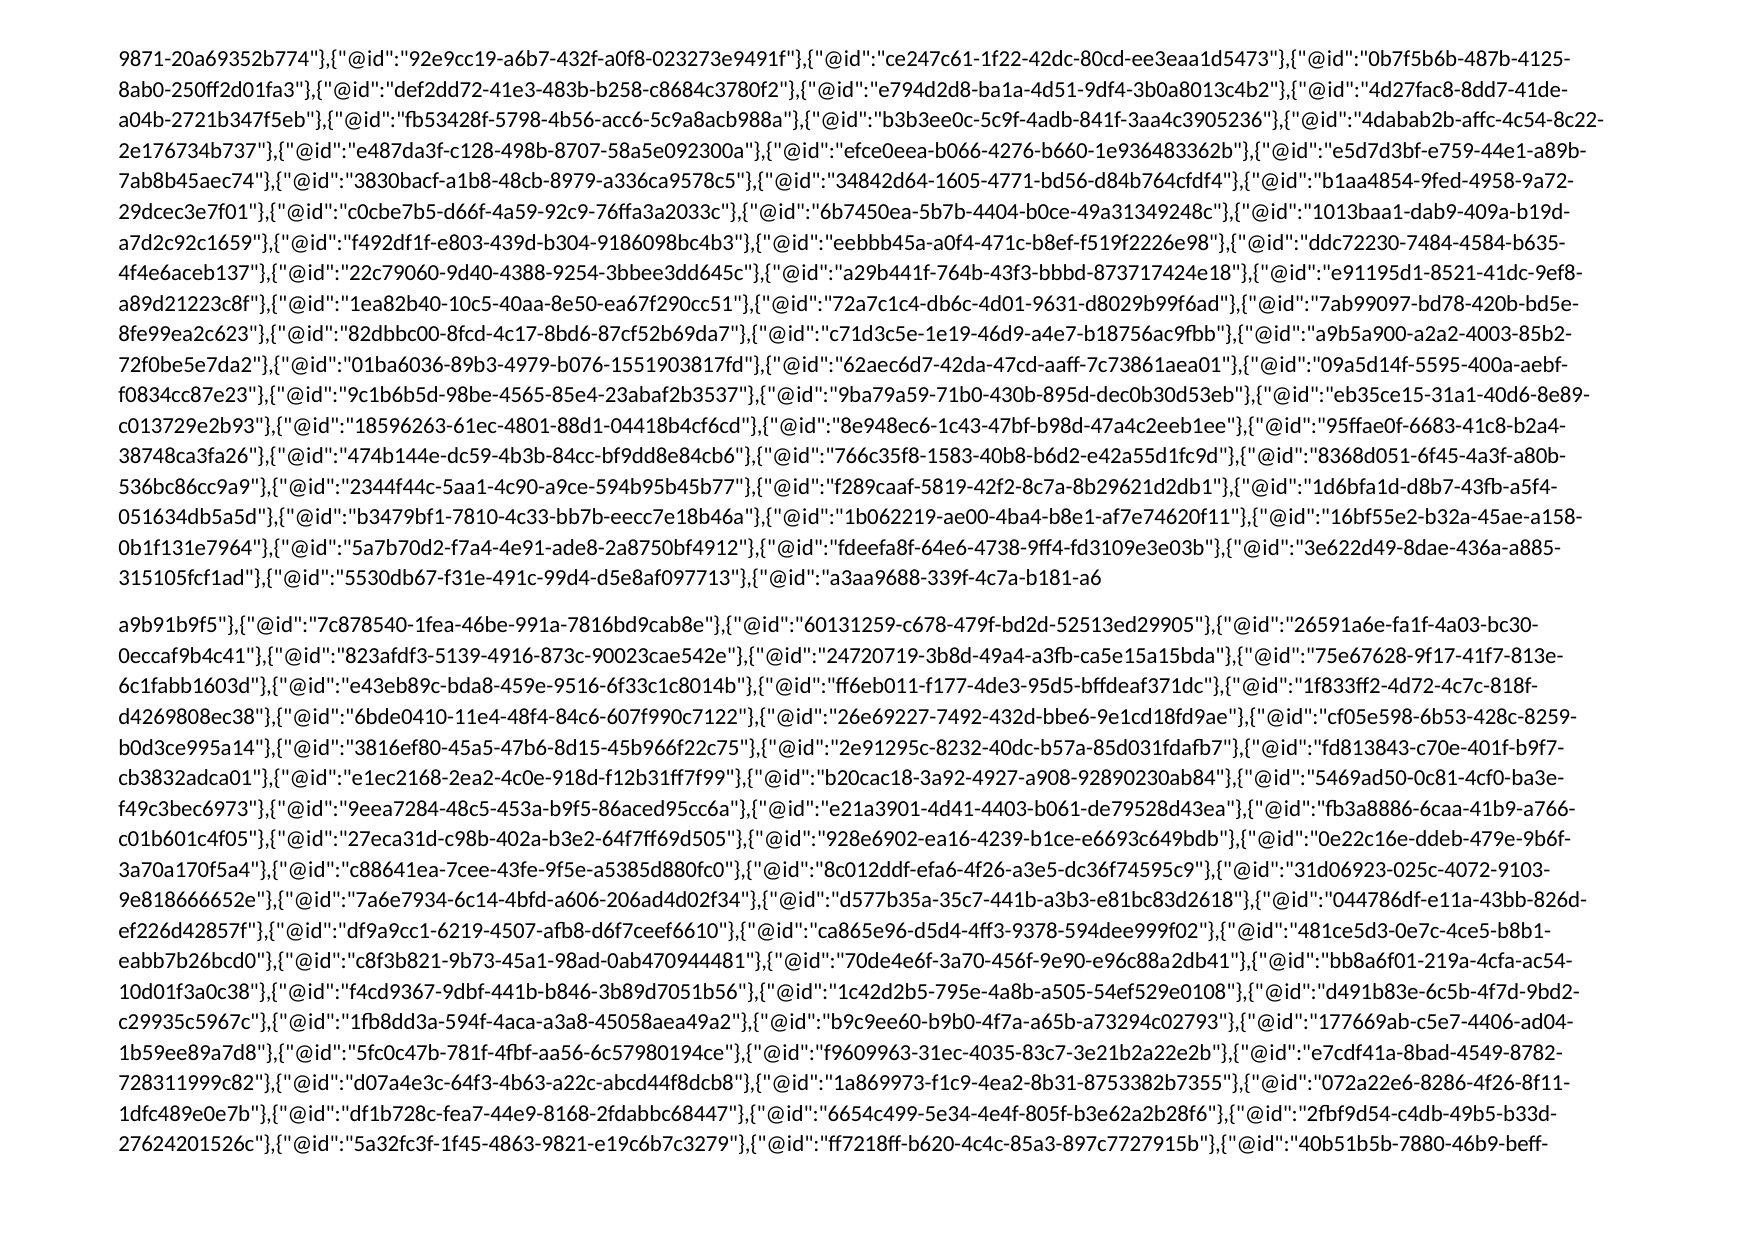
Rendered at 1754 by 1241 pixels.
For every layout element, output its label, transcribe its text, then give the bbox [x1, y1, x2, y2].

text a9b91b9f5"},{"@id":"7c878540-1fea-46be-991a-7816bd9cab8e"},{"@id":"60131259-c678-479f-bd2d-52513ed29905"},{"@id":"26591a6e-fa1f-4a03-bc30-0eccaf9b4c41"},{"@id":"823afdf3-5139-4916-873c-90023cae542e"},{"@id":"24720719-3b8d-49a4-a3fb-ca5e15a15bda"},{"@id":"75e67628-9f17-41f7-813e-6c1fabb1603d"},{"@id":"e43eb89c-bda8-459e-9516-6f33c1c8014b"},{"@id":"ff6eb011-f177-4de3-95d5-bffdeaf371dc"},{"@id":"1f833ff2-4d72-4c7c-818f-d4269808ec38"},{"@id":"6bde0410-11e4-48f4-84c6-607f990c7122"},{"@id":"26e69227-7492-432d-bbe6-9e1cd18fd9ae"},{"@id":"cf05e598-6b53-428c-8259-b0d3ce995a14"},{"@id":"3816ef80-45a5-47b6-8d15-45b966f22c75"},{"@id":"2e91295c-8232-40dc-b57a-85d031fdafb7"},{"@id":"fd813843-c70e-401f-b9f7-cb3832adca01"},{"@id":"e1ec2168-2ea2-4c0e-918d-f12b31ff7f99"},{"@id":"b20cac18-3a92-4927-a908-92890230ab84"},{"@id":"5469ad50-0c81-4cf0-ba3e-f49c3bec6973"},{"@id":"9eea7284-48c5-453a-b9f5-86aced95cc6a"},{"@id":"e21a3901-4d41-4403-b061-de79528d43ea"},{"@id":"fb3a8886-6caa-41b9-a766-c01b601c4f05"},{"@id":"27eca31d-c98b-402a-b3e2-64f7ff69d505"},{"@id":"928e6902-ea16-4239-b1ce-e6693c649bdb"},{"@id":"0e22c16e-ddeb-479e-9b6f-3a70a170f5a4"},{"@id":"c88641ea-7cee-43fe-9f5e-a5385d880fc0"},{"@id":"8c012ddf-efa6-4f26-a3e5-dc36f74595c9"},{"@id":"31d06923-025c-4072-9103-9e818666652e"},{"@id":"7a6e7934-6c14-4bfd-a606-206ad4d02f34"},{"@id":"d577b35a-35c7-441b-a3b3-e81bc83d2618"},{"@id":"044786df-e11a-43bb-826d-ef226d42857f"},{"@id":"df9a9cc1-6219-4507-afb8-d6f7ceef6610"},{"@id":"ca865e96-d5d4-4ff3-9378-594dee999f02"},{"@id":"481ce5d3-0e7c-4ce5-b8b1-eabb7b26bcd0"},{"@id":"c8f3b821-9b73-45a1-98ad-0ab470944481"},{"@id":"70de4e6f-3a70-456f-9e90-e96c88a2db41"},{"@id":"bb8a6f01-219a-4cfa-ac54-10d01f3a0c38"},{"@id":"f4cd9367-9dbf-441b-b846-3b89d7051b56"},{"@id":"1c42d2b5-795e-4a8b-a505-54ef529e0108"},{"@id":"d491b83e-6c5b-4f7d-9bd2-c29935c5967c"},{"@id":"1fb8dd3a-594f-4aca-a3a8-45058aea49a2"},{"@id":"b9c9ee60-b9b0-4f7a-a65b-a73294c02793"},{"@id":"177669ab-c5e7-4406-ad04-1b59ee89a7d8"},{"@id":"5fc0c47b-781f-4fbf-aa56-6c57980194ce"},{"@id":"f9609963-31ec-4035-83c7-3e21b2a22e2b"},{"@id":"e7cdf41a-8bad-4549-8782-728311999c82"},{"@id":"d07a4e3c-64f3-4b63-a22c-abcd44f8dcb8"},{"@id":"1a869973-f1c9-4ea2-8b31-8753382b7355"},{"@id":"072a22e6-8286-4f26-8f11-1dfc489e0e7b"},{"@id":"df1b728c-fea7-44e9-8168-2fdabbc68447"},{"@id":"6654c499-5e34-4e4f-805f-b3e62a2b28f6"},{"@id":"2fbf9d54-c4db-49b5-b33d-27624201526c"},{"@id":"5a32fc3f-1f45-4863-9821-e19c6b7c3279"},{"@id":"ff7218ff-b620-4c4c-85a3-897c7727915b"},{"@id":"40b51b5b-7880-46b9-beff- [118, 610, 1606, 1158]
text 9871-20a69352b774"},{"@id":"92e9cc19-a6b7-432f-a0f8-023273e9491f"},{"@id":"ce247c61-1f22-42dc-80cd-ee3eaa1d5473"},{"@id":"0b7f5b6b-487b-4125-8ab0-250ff2d01fa3"},{"@id":"def2dd72-41e3-483b-b258-c8684c3780f2"},{"@id":"e794d2d8-ba1a-4d51-9df4-3b0a8013c4b2"},{"@id":"4d27fac8-8dd7-41de-a04b-2721b347f5eb"},{"@id":"fb53428f-5798-4b56-acc6-5c9a8acb988a"},{"@id":"b3b3ee0c-5c9f-4adb-841f-3aa4c3905236"},{"@id":"4dabab2b-affc-4c54-8c22-2e176734b737"},{"@id":"e487da3f-c128-498b-8707-58a5e092300a"},{"@id":"efce0eea-b066-4276-b660-1e936483362b"},{"@id":"e5d7d3bf-e759-44e1-a89b-7ab8b45aec74"},{"@id":"3830bacf-a1b8-48cb-8979-a336ca9578c5"},{"@id":"34842d64-1605-4771-bd56-d84b764cfdf4"},{"@id":"b1aa4854-9fed-4958-9a72-29dcec3e7f01"},{"@id":"c0cbe7b5-d66f-4a59-92c9-76ffa3a2033c"},{"@id":"6b7450ea-5b7b-4404-b0ce-49a31349248c"},{"@id":"1013baa1-dab9-409a-b19d-a7d2c92c1659"},{"@id":"f492df1f-e803-439d-b304-9186098bc4b3"},{"@id":"eebbb45a-a0f4-471c-b8ef-f519f2226e98"},{"@id":"ddc72230-7484-4584-b635-4f4e6aceb137"},{"@id":"22c79060-9d40-4388-9254-3bbee3dd645c"},{"@id":"a29b441f-764b-43f3-bbbd-873717424e18"},{"@id":"e91195d1-8521-41dc-9ef8-a89d21223c8f"},{"@id":"1ea82b40-10c5-40aa-8e50-ea67f290cc51"},{"@id":"72a7c1c4-db6c-4d01-9631-d8029b99f6ad"},{"@id":"7ab99097-bd78-420b-bd5e-8fe99ea2c623"},{"@id":"82dbbc00-8fcd-4c17-8bd6-87cf52b69da7"},{"@id":"c71d3c5e-1e19-46d9-a4e7-b18756ac9fbb"},{"@id":"a9b5a900-a2a2-4003-85b2-72f0be5e7da2"},{"@id":"01ba6036-89b3-4979-b076-1551903817fd"},{"@id":"62aec6d7-42da-47cd-aaff-7c73861aea01"},{"@id":"09a5d14f-5595-400a-aebf-f0834cc87e23"},{"@id":"9c1b6b5d-98be-4565-85e4-23abaf2b3537"},{"@id":"9ba79a59-71b0-430b-895d-dec0b30d53eb"},{"@id":"eb35ce15-31a1-40d6-8e89-c013729e2b93"},{"@id":"18596263-61ec-4801-88d1-04418b4cf6cd"},{"@id":"8e948ec6-1c43-47bf-b98d-47a4c2eeb1ee"},{"@id":"95ffae0f-6683-41c8-b2a4-38748ca3fa26"},{"@id":"474b144e-dc59-4b3b-84cc-bf9dd8e84cb6"},{"@id":"766c35f8-1583-40b8-b6d2-e42a55d1fc9d"},{"@id":"8368d051-6f45-4a3f-a80b-536bc86cc9a9"},{"@id":"2344f44c-5aa1-4c90-a9ce-594b95b45b77"},{"@id":"f289caaf-5819-42f2-8c7a-8b29621d2db1"},{"@id":"1d6bfa1d-d8b7-43fb-a5f4-051634db5a5d"},{"@id":"b3479bf1-7810-4c33-bb7b-eecc7e18b46a"},{"@id":"1b062219-ae00-4ba4-b8e1-af7e74620f11"},{"@id":"16bf55e2-b32a-45ae-a158-0b1f131e7964"},{"@id":"5a7b70d2-f7a4-4e91-ade8-2a8750bf4912"},{"@id":"fdeefa8f-64e6-4738-9ff4-fd3109e3e03b"},{"@id":"3e622d49-8dae-436a-a885-315105fcf1ad"},{"@id":"5530db67-f31e-491c-99d4-d5e8af097713"},{"@id":"a3aa9688-339f-4c7a-b181-a6 [118, 44, 1606, 592]
